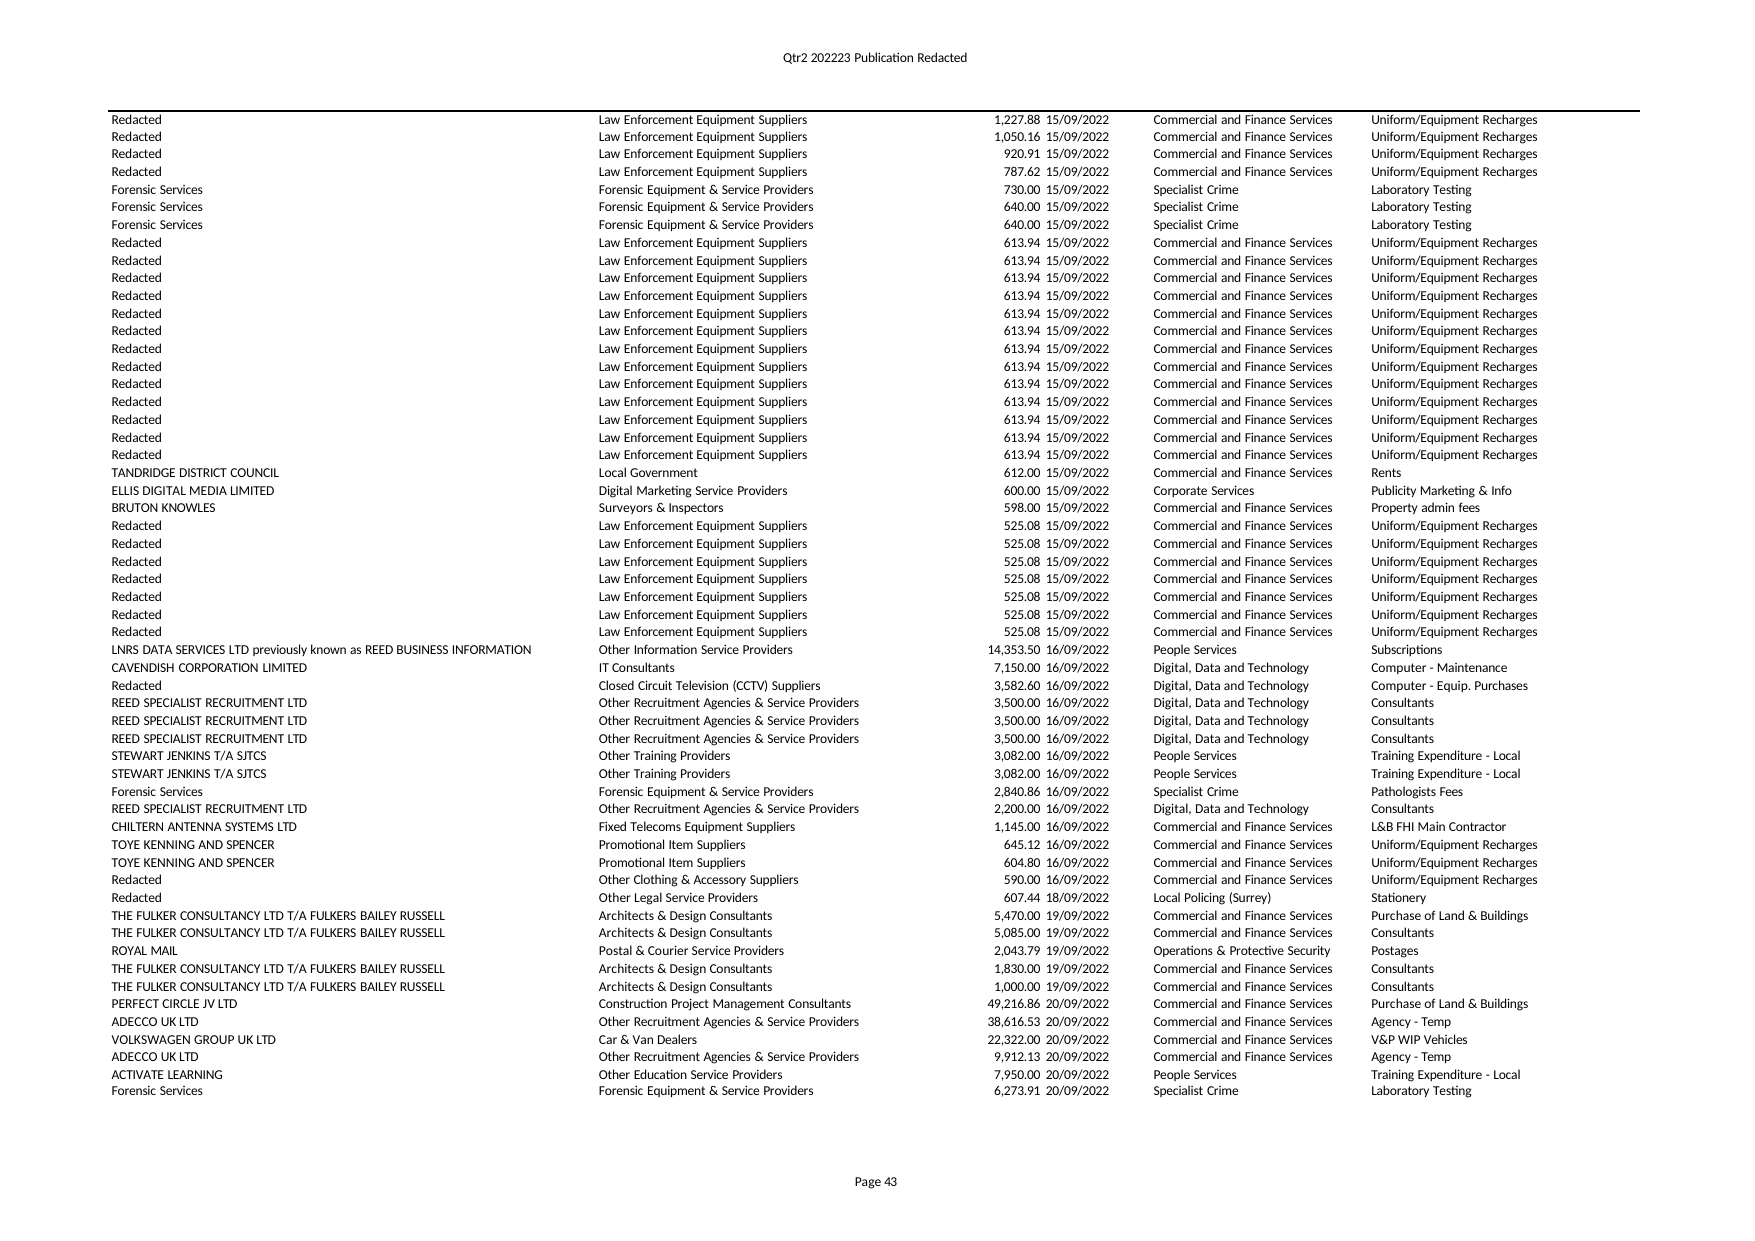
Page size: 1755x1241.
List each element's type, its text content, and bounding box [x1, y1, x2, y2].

table_cell Uniform/Equipment Recharges [1368, 624, 1640, 642]
table_cell Commercial and Finance Services [1150, 412, 1368, 429]
table_cell 3,082.00 [960, 748, 1042, 766]
table_cell Construction Project Management Consultants [596, 996, 960, 1014]
table_cell Commercial and Finance Services [1150, 359, 1368, 376]
table_cell Purchase of Land & Buildings [1368, 996, 1640, 1014]
table_cell 3,500.00 [960, 695, 1042, 713]
table_cell Other Recruitment Agencies & Service Providers [596, 695, 960, 713]
table_cell 15/09/2022 [1043, 146, 1150, 164]
table_cell Commercial and Finance Services [1150, 571, 1368, 589]
table_cell Redacted [108, 376, 596, 394]
table_cell Uniform/Equipment Recharges [1368, 323, 1640, 341]
table_cell 38,616.53 [960, 1014, 1042, 1032]
table_cell Commercial and Finance Services [1150, 961, 1368, 978]
table_cell Commercial and Finance Services [1150, 270, 1368, 288]
table_cell Consultants [1368, 801, 1640, 819]
table_cell Uniform/Equipment Recharges [1368, 412, 1640, 429]
table_cell Other Training Providers [596, 748, 960, 766]
table_cell Commercial and Finance Services [1150, 376, 1368, 394]
table_cell Commercial and Finance Services [1150, 235, 1368, 252]
table_cell 20/09/2022 [1043, 1049, 1150, 1067]
table_cell 613.94 [960, 253, 1042, 270]
table_cell Uniform/Equipment Recharges [1368, 288, 1640, 306]
table_cell Laboratory Testing [1368, 199, 1640, 217]
table_cell Forensic Services [108, 217, 596, 235]
table_cell Commercial and Finance Services [1150, 979, 1368, 996]
table_cell Redacted [108, 146, 596, 164]
table_cell Forensic Services [108, 1085, 596, 1100]
table_cell Redacted [108, 447, 596, 465]
table_cell Other Recruitment Agencies & Service Providers [596, 1014, 960, 1032]
table_cell 1,000.00 [960, 979, 1042, 996]
table_cell 525.08 [960, 518, 1042, 536]
table_cell Commercial and Finance Services [1150, 518, 1368, 536]
table_cell 15/09/2022 [1043, 394, 1150, 412]
table_cell 613.94 [960, 430, 1042, 447]
table_cell 6,273.91 [960, 1085, 1042, 1100]
table_cell Redacted [108, 624, 596, 642]
table_cell Other Information Service Providers [596, 642, 960, 660]
table_cell 613.94 [960, 376, 1042, 394]
table_cell Operations & Protective Security [1150, 943, 1368, 961]
table_cell 730.00 [960, 182, 1042, 199]
table_cell 15/09/2022 [1043, 288, 1150, 306]
table_cell Redacted [108, 253, 596, 270]
table_cell Forensic Equipment & Service Providers [596, 784, 960, 801]
table_cell CHILTERN ANTENNA SYSTEMS LTD [108, 819, 596, 837]
table_cell Commercial and Finance Services [1150, 554, 1368, 571]
table_cell 16/09/2022 [1043, 801, 1150, 819]
table_cell 16/09/2022 [1043, 872, 1150, 890]
table_cell 640.00 [960, 217, 1042, 235]
table_cell Uniform/Equipment Recharges [1368, 589, 1640, 607]
table_cell 1,145.00 [960, 819, 1042, 837]
table_cell 49,216.86 [960, 996, 1042, 1014]
table_cell 20/09/2022 [1043, 1085, 1150, 1100]
table_cell Commercial and Finance Services [1150, 341, 1368, 359]
table_cell Commercial and Finance Services [1150, 855, 1368, 872]
table_cell Uniform/Equipment Recharges [1368, 306, 1640, 323]
table_cell Specialist Crime [1150, 1085, 1368, 1100]
table_cell 16/09/2022 [1043, 855, 1150, 872]
table_cell Agency - Temp [1368, 1014, 1640, 1032]
table_cell Law Enforcement Equipment Suppliers [596, 359, 960, 376]
table_cell Digital, Data and Technology [1150, 801, 1368, 819]
table_cell 15/09/2022 [1043, 270, 1150, 288]
table_cell Redacted [108, 607, 596, 624]
table_cell 613.94 [960, 412, 1042, 429]
table_cell 19/09/2022 [1043, 943, 1150, 961]
table_cell 15/09/2022 [1043, 447, 1150, 465]
table_cell 15/09/2022 [1043, 306, 1150, 323]
table_cell Uniform/Equipment Recharges [1368, 855, 1640, 872]
table_cell Law Enforcement Equipment Suppliers [596, 341, 960, 359]
table_cell Uniform/Equipment Recharges [1368, 837, 1640, 854]
table_cell Digital Marketing Service Providers [596, 483, 960, 500]
table_cell 14,353.50 [960, 642, 1042, 660]
table_cell Other Training Providers [596, 766, 960, 784]
table_cell PERFECT CIRCLE JV LTD [108, 996, 596, 1014]
table_cell Digital, Data and Technology [1150, 713, 1368, 731]
table_cell TOYE KENNING AND SPENCER [108, 837, 596, 854]
table_cell 15/09/2022 [1043, 554, 1150, 571]
table_cell IT Consultants [596, 660, 960, 677]
table_cell 612.00 [960, 465, 1042, 483]
table_cell Forensic Equipment & Service Providers [596, 1085, 960, 1100]
table_cell 613.94 [960, 323, 1042, 341]
table_cell Commercial and Finance Services [1150, 146, 1368, 164]
table_cell Specialist Crime [1150, 199, 1368, 217]
table_cell Redacted [108, 288, 596, 306]
table_cell Commercial and Finance Services [1150, 624, 1368, 642]
table_cell 3,500.00 [960, 713, 1042, 731]
table_cell 5,085.00 [960, 925, 1042, 943]
table_cell 3,082.00 [960, 766, 1042, 784]
table_cell Commercial and Finance Services [1150, 253, 1368, 270]
table_cell 525.08 [960, 536, 1042, 553]
table_cell 9,912.13 [960, 1049, 1042, 1067]
table_cell Commercial and Finance Services [1150, 1014, 1368, 1032]
table_cell 20/09/2022 [1043, 1032, 1150, 1049]
table_cell Uniform/Equipment Recharges [1368, 376, 1640, 394]
table_cell 16/09/2022 [1043, 713, 1150, 731]
table_cell 598.00 [960, 500, 1042, 518]
table_cell Uniform/Equipment Recharges [1368, 518, 1640, 536]
table_cell 787.62 [960, 164, 1042, 182]
table_cell 2,840.86 [960, 784, 1042, 801]
table_cell 920.91 [960, 146, 1042, 164]
table_cell 613.94 [960, 306, 1042, 323]
table_cell Other Recruitment Agencies & Service Providers [596, 1049, 960, 1067]
table_cell 1,227.88 [960, 112, 1042, 128]
table_cell Corporate Services [1150, 483, 1368, 500]
table_cell Law Enforcement Equipment Suppliers [596, 323, 960, 341]
table_cell Redacted [108, 872, 596, 890]
table_cell Uniform/Equipment Recharges [1368, 447, 1640, 465]
table_cell ROYAL MAIL [108, 943, 596, 961]
table_cell 613.94 [960, 235, 1042, 252]
table_cell Uniform/Equipment Recharges [1368, 146, 1640, 164]
table_cell Uniform/Equipment Recharges [1368, 253, 1640, 270]
table_cell Redacted [108, 890, 596, 908]
table_cell Fixed Telecoms Equipment Suppliers [596, 819, 960, 837]
table_cell Commercial and Finance Services [1150, 607, 1368, 624]
table_cell Uniform/Equipment Recharges [1368, 341, 1640, 359]
table_cell 15/09/2022 [1043, 164, 1150, 182]
table_cell 19/09/2022 [1043, 961, 1150, 978]
table_cell 15/09/2022 [1043, 323, 1150, 341]
table_cell Law Enforcement Equipment Suppliers [596, 288, 960, 306]
table_cell 525.08 [960, 607, 1042, 624]
table_cell Uniform/Equipment Recharges [1368, 430, 1640, 447]
table_cell Uniform/Equipment Recharges [1368, 164, 1640, 182]
table_cell Redacted [108, 112, 596, 128]
table_cell Subscriptions [1368, 642, 1640, 660]
table_cell Specialist Crime [1150, 182, 1368, 199]
table_cell Consultants [1368, 695, 1640, 713]
table_cell Law Enforcement Equipment Suppliers [596, 129, 960, 146]
table_cell Law Enforcement Equipment Suppliers [596, 412, 960, 429]
table_cell 525.08 [960, 554, 1042, 571]
table_cell Uniform/Equipment Recharges [1368, 571, 1640, 589]
table_cell Redacted [108, 323, 596, 341]
table_cell Commercial and Finance Services [1150, 394, 1368, 412]
table_cell 20/09/2022 [1043, 996, 1150, 1014]
table_cell Uniform/Equipment Recharges [1368, 129, 1640, 146]
table_cell Car & Van Dealers [596, 1032, 960, 1049]
table_cell Commercial and Finance Services [1150, 164, 1368, 182]
table_cell CAVENDISH CORPORATION LIMITED [108, 660, 596, 677]
table_cell Promotional Item Suppliers [596, 837, 960, 854]
table_cell Promotional Item Suppliers [596, 855, 960, 872]
table_cell 15/09/2022 [1043, 253, 1150, 270]
table_cell 16/09/2022 [1043, 731, 1150, 748]
table_cell Redacted [108, 518, 596, 536]
table_cell 3,582.60 [960, 678, 1042, 695]
table_cell 2,200.00 [960, 801, 1042, 819]
table_cell Specialist Crime [1150, 784, 1368, 801]
table_cell Law Enforcement Equipment Suppliers [596, 447, 960, 465]
table_cell Commercial and Finance Services [1150, 819, 1368, 837]
table_cell 15/09/2022 [1043, 465, 1150, 483]
table_cell Training Expenditure - Local [1368, 766, 1640, 784]
table_cell 1,050.16 [960, 129, 1042, 146]
table_cell Commercial and Finance Services [1150, 500, 1368, 518]
table_cell REED SPECIALIST RECRUITMENT LTD [108, 731, 596, 748]
table_cell 613.94 [960, 270, 1042, 288]
table_cell Purchase of Land & Buildings [1368, 908, 1640, 925]
table_cell Uniform/Equipment Recharges [1368, 112, 1640, 128]
table_cell People Services [1150, 642, 1368, 660]
table_cell Surveyors & Inspectors [596, 500, 960, 518]
table_cell Local Government [596, 465, 960, 483]
table_cell 7,150.00 [960, 660, 1042, 677]
table_cell Commercial and Finance Services [1150, 1032, 1368, 1049]
table_cell STEWART JENKINS T/A SJTCS [108, 766, 596, 784]
table_cell People Services [1150, 766, 1368, 784]
table_cell 590.00 [960, 872, 1042, 890]
table_cell 613.94 [960, 359, 1042, 376]
table_cell Laboratory Testing [1368, 1085, 1640, 1100]
table_cell Commercial and Finance Services [1150, 323, 1368, 341]
table_cell Law Enforcement Equipment Suppliers [596, 394, 960, 412]
table_cell 15/09/2022 [1043, 412, 1150, 429]
table_cell Commercial and Finance Services [1150, 536, 1368, 553]
table_cell Law Enforcement Equipment Suppliers [596, 270, 960, 288]
table_cell Commercial and Finance Services [1150, 465, 1368, 483]
table_cell Architects & Design Consultants [596, 908, 960, 925]
table_cell Law Enforcement Equipment Suppliers [596, 376, 960, 394]
table_cell 15/09/2022 [1043, 483, 1150, 500]
table_cell Forensic Equipment & Service Providers [596, 199, 960, 217]
table_cell Other Recruitment Agencies & Service Providers [596, 713, 960, 731]
table_cell 15/09/2022 [1043, 112, 1150, 128]
table_cell Redacted [108, 571, 596, 589]
table_cell Digital, Data and Technology [1150, 660, 1368, 677]
table_cell Uniform/Equipment Recharges [1368, 554, 1640, 571]
table_cell Forensic Services [108, 182, 596, 199]
table_cell Laboratory Testing [1368, 217, 1640, 235]
table_cell Commercial and Finance Services [1150, 996, 1368, 1014]
table_cell 640.00 [960, 199, 1042, 217]
table_cell Forensic Services [108, 784, 596, 801]
table_cell Law Enforcement Equipment Suppliers [596, 430, 960, 447]
table_cell Redacted [108, 678, 596, 695]
table_cell ADECCO UK LTD [108, 1014, 596, 1032]
table_cell 604.80 [960, 855, 1042, 872]
table_cell 19/09/2022 [1043, 979, 1150, 996]
table_cell 525.08 [960, 571, 1042, 589]
table_cell TANDRIDGE DISTRICT COUNCIL [108, 465, 596, 483]
table_cell Forensic Services [108, 199, 596, 217]
table_cell Agency - Temp [1368, 1049, 1640, 1067]
table_cell 16/09/2022 [1043, 784, 1150, 801]
table_cell Redacted [108, 129, 596, 146]
table_cell REED SPECIALIST RECRUITMENT LTD [108, 695, 596, 713]
table_cell Redacted [108, 536, 596, 553]
table_cell Uniform/Equipment Recharges [1368, 270, 1640, 288]
table_cell 15/09/2022 [1043, 518, 1150, 536]
table_cell Forensic Equipment & Service Providers [596, 217, 960, 235]
table_cell Redacted [108, 554, 596, 571]
table_cell 15/09/2022 [1043, 341, 1150, 359]
table_cell People Services [1150, 748, 1368, 766]
table_cell People Services [1150, 1067, 1368, 1085]
table_cell Digital, Data and Technology [1150, 731, 1368, 748]
table_cell Specialist Crime [1150, 217, 1368, 235]
table_cell Redacted [108, 589, 596, 607]
table_cell ACTIVATE LEARNING [108, 1067, 596, 1085]
table_cell Forensic Equipment & Service Providers [596, 182, 960, 199]
table_cell Commercial and Finance Services [1150, 872, 1368, 890]
table_cell Other Legal Service Providers [596, 890, 960, 908]
table_cell Law Enforcement Equipment Suppliers [596, 536, 960, 553]
table_cell Redacted [108, 235, 596, 252]
table_cell 613.94 [960, 394, 1042, 412]
table_cell Architects & Design Consultants [596, 979, 960, 996]
table_cell Uniform/Equipment Recharges [1368, 394, 1640, 412]
table_cell 20/09/2022 [1043, 1067, 1150, 1085]
table_cell Law Enforcement Equipment Suppliers [596, 518, 960, 536]
table_cell Computer - Equip. Purchases [1368, 678, 1640, 695]
table_cell Architects & Design Consultants [596, 925, 960, 943]
table_cell Law Enforcement Equipment Suppliers [596, 554, 960, 571]
table_cell THE FULKER CONSULTANCY LTD T/A FULKERS BAILEY RUSSELL [108, 979, 596, 996]
table_cell Redacted [108, 270, 596, 288]
table_cell L&B FHI Main Contractor [1368, 819, 1640, 837]
table_cell Consultants [1368, 731, 1640, 748]
table_cell 15/09/2022 [1043, 182, 1150, 199]
table_cell Property admin fees [1368, 500, 1640, 518]
table_cell 16/09/2022 [1043, 837, 1150, 854]
table_cell Rents [1368, 465, 1640, 483]
table_cell Commercial and Finance Services [1150, 837, 1368, 854]
table_cell Laboratory Testing [1368, 182, 1640, 199]
table_cell 16/09/2022 [1043, 678, 1150, 695]
table_cell Commercial and Finance Services [1150, 288, 1368, 306]
table_cell Law Enforcement Equipment Suppliers [596, 253, 960, 270]
table_cell 525.08 [960, 589, 1042, 607]
table_cell 16/09/2022 [1043, 766, 1150, 784]
table_cell 15/09/2022 [1043, 500, 1150, 518]
table_cell Consultants [1368, 979, 1640, 996]
table_cell 15/09/2022 [1043, 430, 1150, 447]
table_cell ADECCO UK LTD [108, 1049, 596, 1067]
table_cell 1,830.00 [960, 961, 1042, 978]
table_cell Training Expenditure - Local [1368, 748, 1640, 766]
table_cell Local Policing (Surrey) [1150, 890, 1368, 908]
table_cell 18/09/2022 [1043, 890, 1150, 908]
table_cell LNRS DATA SERVICES LTD previously known as REED BUSINESS INFORMATION [108, 642, 596, 660]
table_cell Consultants [1368, 961, 1640, 978]
table_cell Commercial and Finance Services [1150, 112, 1368, 128]
table_cell Commercial and Finance Services [1150, 589, 1368, 607]
table_cell Other Clothing & Accessory Suppliers [596, 872, 960, 890]
table_cell Commercial and Finance Services [1150, 129, 1368, 146]
table_cell Redacted [108, 412, 596, 429]
table_cell Law Enforcement Equipment Suppliers [596, 607, 960, 624]
table_cell 15/09/2022 [1043, 199, 1150, 217]
table_cell Law Enforcement Equipment Suppliers [596, 112, 960, 128]
table_cell Closed Circuit Television (CCTV) Suppliers [596, 678, 960, 695]
table_cell 16/09/2022 [1043, 695, 1150, 713]
table_cell 15/09/2022 [1043, 571, 1150, 589]
table_cell 2,043.79 [960, 943, 1042, 961]
table_cell REED SPECIALIST RECRUITMENT LTD [108, 713, 596, 731]
table_cell Pathologists Fees [1368, 784, 1640, 801]
table_cell Other Education Service Providers [596, 1067, 960, 1085]
table_cell 607.44 [960, 890, 1042, 908]
table_cell VOLKSWAGEN GROUP UK LTD [108, 1032, 596, 1049]
table_cell 15/09/2022 [1043, 217, 1150, 235]
table_cell Commercial and Finance Services [1150, 925, 1368, 943]
table_cell THE FULKER CONSULTANCY LTD T/A FULKERS BAILEY RUSSELL [108, 961, 596, 978]
table_cell 525.08 [960, 624, 1042, 642]
table_cell 613.94 [960, 341, 1042, 359]
table_cell Law Enforcement Equipment Suppliers [596, 235, 960, 252]
table_cell 20/09/2022 [1043, 1014, 1150, 1032]
table_cell Digital, Data and Technology [1150, 695, 1368, 713]
table_cell 5,470.00 [960, 908, 1042, 925]
table_cell Law Enforcement Equipment Suppliers [596, 571, 960, 589]
table_cell Consultants [1368, 713, 1640, 731]
table_cell Commercial and Finance Services [1150, 306, 1368, 323]
table_cell BRUTON KNOWLES [108, 500, 596, 518]
table_cell Commercial and Finance Services [1150, 908, 1368, 925]
table_cell 19/09/2022 [1043, 925, 1150, 943]
table_cell Redacted [108, 359, 596, 376]
table_cell 15/09/2022 [1043, 129, 1150, 146]
table_cell 15/09/2022 [1043, 359, 1150, 376]
table_cell Commercial and Finance Services [1150, 447, 1368, 465]
table_cell 16/09/2022 [1043, 642, 1150, 660]
table_cell THE FULKER CONSULTANCY LTD T/A FULKERS BAILEY RUSSELL [108, 925, 596, 943]
table_cell Other Recruitment Agencies & Service Providers [596, 731, 960, 748]
table_cell V&P WIP Vehicles [1368, 1032, 1640, 1049]
table_cell Law Enforcement Equipment Suppliers [596, 146, 960, 164]
table_cell 16/09/2022 [1043, 819, 1150, 837]
table_cell 15/09/2022 [1043, 589, 1150, 607]
table_cell Training Expenditure - Local [1368, 1067, 1640, 1085]
table_cell 600.00 [960, 483, 1042, 500]
table_cell THE FULKER CONSULTANCY LTD T/A FULKERS BAILEY RUSSELL [108, 908, 596, 925]
table_cell Uniform/Equipment Recharges [1368, 607, 1640, 624]
table_cell Redacted [108, 394, 596, 412]
table_cell 645.12 [960, 837, 1042, 854]
table_cell 19/09/2022 [1043, 908, 1150, 925]
table_cell Other Recruitment Agencies & Service Providers [596, 801, 960, 819]
table_cell Postages [1368, 943, 1640, 961]
table_cell 3,500.00 [960, 731, 1042, 748]
table_cell Consultants [1368, 925, 1640, 943]
table_cell 16/09/2022 [1043, 660, 1150, 677]
table_cell Law Enforcement Equipment Suppliers [596, 164, 960, 182]
table_cell Law Enforcement Equipment Suppliers [596, 589, 960, 607]
table_cell Uniform/Equipment Recharges [1368, 235, 1640, 252]
table_cell Digital, Data and Technology [1150, 678, 1368, 695]
table_cell Redacted [108, 306, 596, 323]
table_cell Law Enforcement Equipment Suppliers [596, 306, 960, 323]
table_cell Computer - Maintenance [1368, 660, 1640, 677]
table_cell Uniform/Equipment Recharges [1368, 872, 1640, 890]
table_cell Uniform/Equipment Recharges [1368, 536, 1640, 553]
table_cell TOYE KENNING AND SPENCER [108, 855, 596, 872]
table_cell 22,322.00 [960, 1032, 1042, 1049]
table_cell REED SPECIALIST RECRUITMENT LTD [108, 801, 596, 819]
table_cell Commercial and Finance Services [1150, 1049, 1368, 1067]
table_cell Commercial and Finance Services [1150, 430, 1368, 447]
table_cell 15/09/2022 [1043, 376, 1150, 394]
table_cell 16/09/2022 [1043, 748, 1150, 766]
table_cell 15/09/2022 [1043, 235, 1150, 252]
table_cell STEWART JENKINS T/A SJTCS [108, 748, 596, 766]
table_cell 7,950.00 [960, 1067, 1042, 1085]
table_cell Stationery [1368, 890, 1640, 908]
table_cell 613.94 [960, 288, 1042, 306]
table_cell 613.94 [960, 447, 1042, 465]
table_cell Redacted [108, 430, 596, 447]
table_cell Redacted [108, 164, 596, 182]
table_cell Uniform/Equipment Recharges [1368, 359, 1640, 376]
table_cell Architects & Design Consultants [596, 961, 960, 978]
table_cell 15/09/2022 [1043, 607, 1150, 624]
table_cell ELLIS DIGITAL MEDIA LIMITED [108, 483, 596, 500]
table_cell 15/09/2022 [1043, 624, 1150, 642]
table_cell Postal & Courier Service Providers [596, 943, 960, 961]
table_cell Redacted [108, 341, 596, 359]
table_cell 15/09/2022 [1043, 536, 1150, 553]
table_cell Publicity Marketing & Info [1368, 483, 1640, 500]
table_cell Law Enforcement Equipment Suppliers [596, 624, 960, 642]
